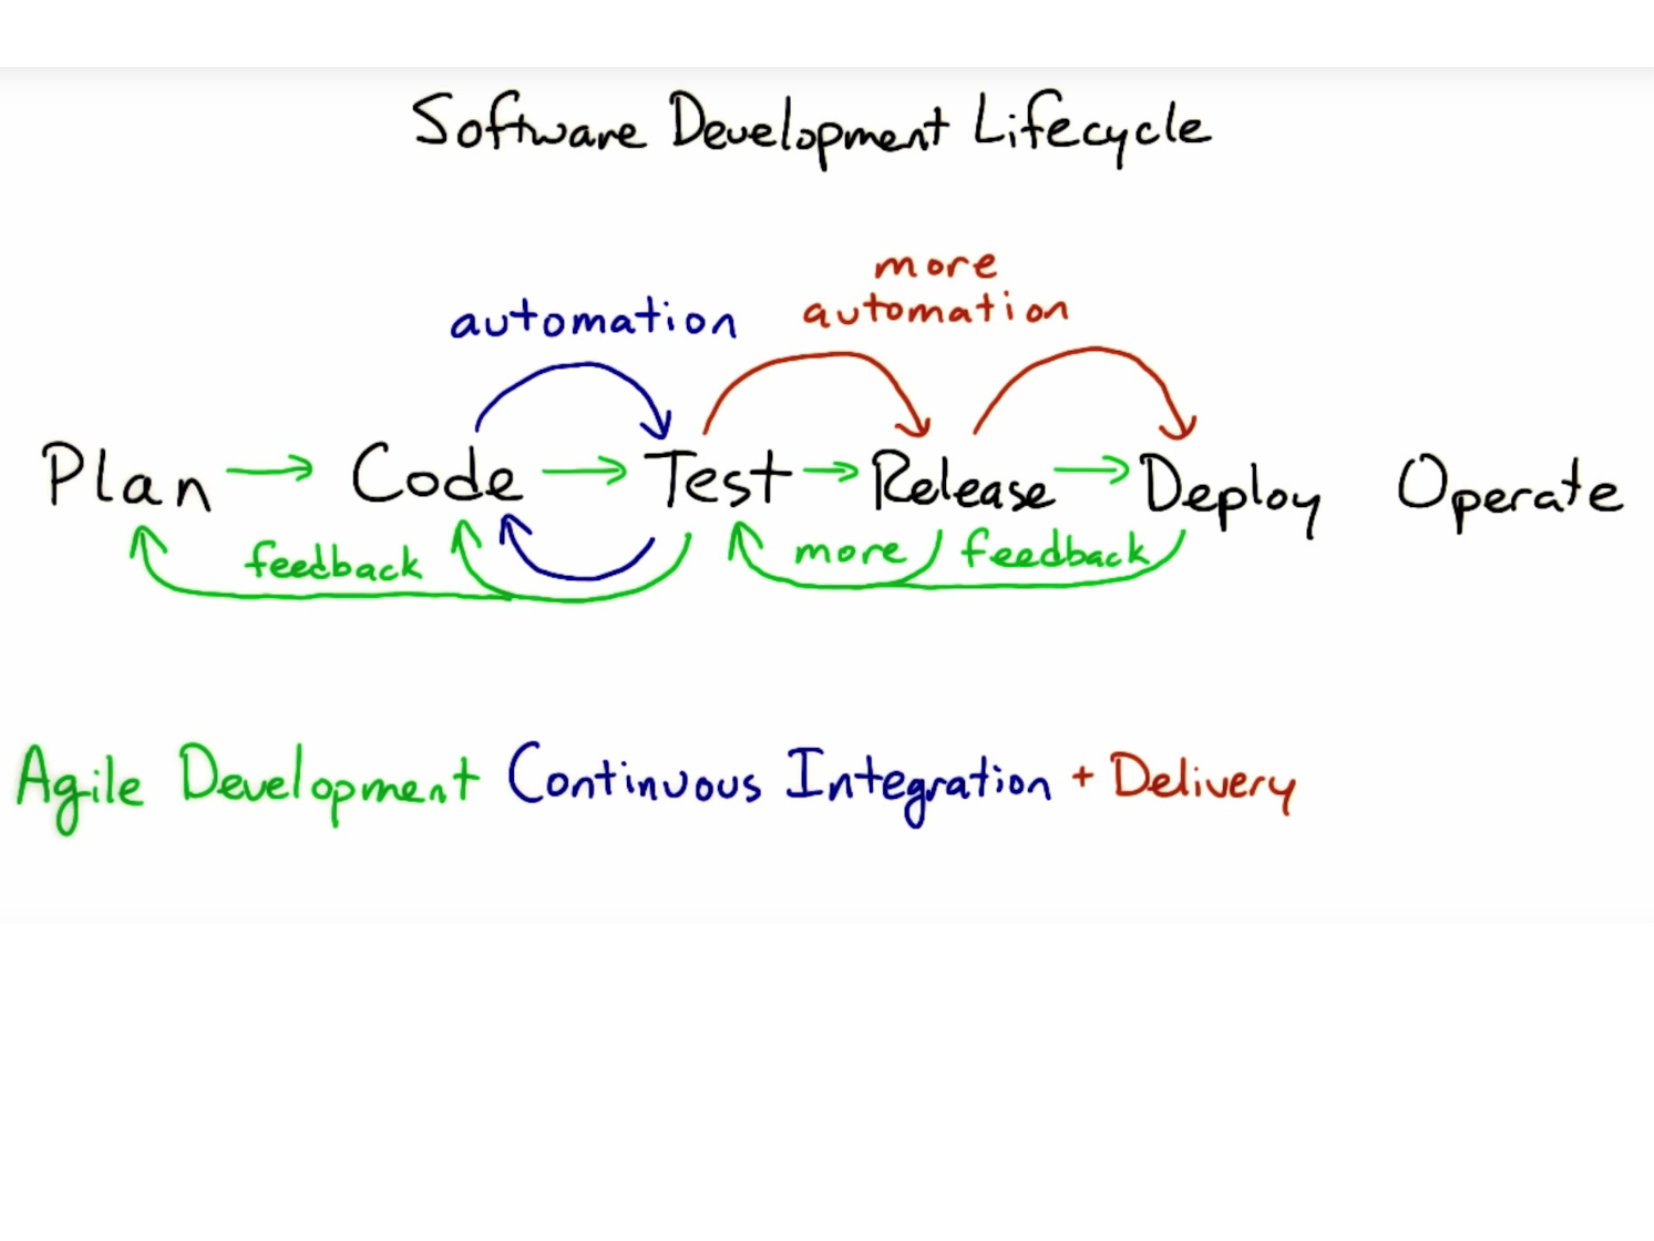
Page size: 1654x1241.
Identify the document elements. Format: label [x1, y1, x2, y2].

picture [0, 67, 1654, 923]
